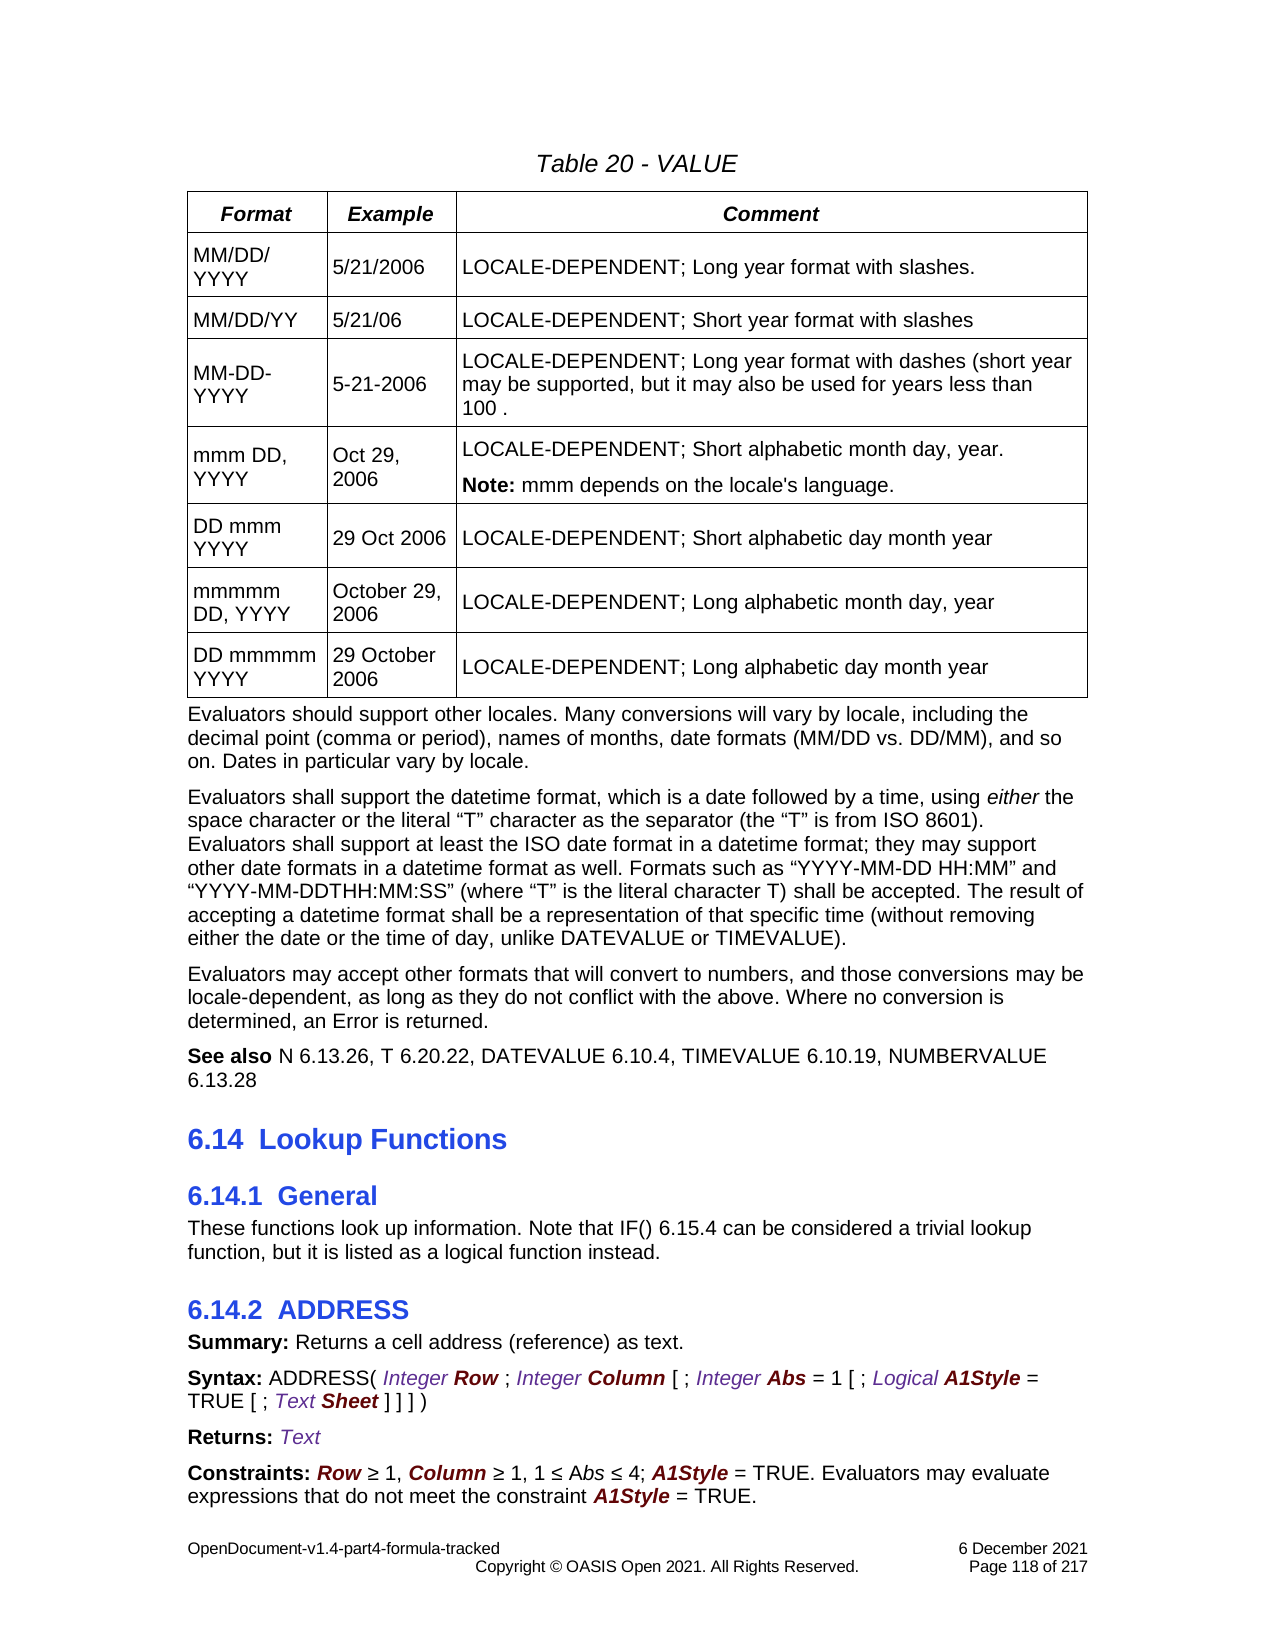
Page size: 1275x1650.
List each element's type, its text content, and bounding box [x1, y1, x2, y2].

table_cell 29 Oct 2006 [328, 504, 456, 567]
text Evaluators may accept other formats that will convert to numbers, and those conversions may be locale-dependent, as long as they do not conflict with the above. Where no conversion is determined, an Error is returned. [187, 962, 1088, 1033]
subtitle ADDRESS [187, 1295, 1088, 1325]
table_cell MM/DD/YY [188, 297, 327, 337]
subtitle General [187, 1181, 1088, 1211]
table_cell MM/DD/YYYY [188, 233, 327, 296]
table_cell DD mmm YYYY [188, 504, 327, 567]
text Summary: Returns a cell address (reference) as text. [187, 1331, 1088, 1354]
subtitle Lookup Functions [187, 1123, 1088, 1156]
text See also N 6.13.26, T 6.20.22, DATEVALUE 6.10.4, TIMEVALUE 6.10.19, NUMBERVALUE 6.13.28 [187, 1045, 1088, 1092]
table_cell mmmmm DD, YYYY [188, 568, 327, 632]
table_cell LOCALE-DEPENDENT; Long year format with dashes (short year may be supported, but it may also be used for years less than 100 . [457, 339, 1087, 426]
table_cell MM-DD-YYYY [188, 339, 327, 426]
table_header Comment [457, 192, 1087, 232]
table_cell DD mmmmm YYYY [188, 633, 327, 697]
table_cell LOCALE-DEPENDENT; Long alphabetic month day, year [457, 568, 1087, 632]
table_cell Oct 29, 2006 [328, 427, 456, 502]
table_cell LOCALE-DEPENDENT; Long year format with slashes. [457, 233, 1087, 296]
table_header Example [328, 192, 456, 232]
table_cell mmm DD, YYYY [188, 427, 327, 502]
table_cell 5/21/2006 [328, 233, 456, 296]
text Evaluators shall support the datetime format, which is a date followed by a time, using either the space character or the literal “T” character as the separator (the “T” is from ISO 8601). Evaluators shall support at least the ISO date format in a datetime format; they may support other date formats in a datetime format as well. Formats such as “YYYY-MM-DD HH:MM” and “YYYY-MM-DDTHH:MM:SS” (where “T” is the literal character T) shall be accepted. The result of accepting a datetime format shall be a representation of that specific time (without removing either the date or the time of day, unlike DATEVALUE or TIMEVALUE). [187, 785, 1088, 950]
text Returns: Text [187, 1426, 1088, 1449]
table_cell LOCALE-DEPENDENT; Long alphabetic day month year [457, 633, 1087, 697]
table_cell LOCALE-DEPENDENT; Short alphabetic month day, year. Note: mmm depends on the locale's language. [457, 427, 1087, 502]
text Syntax: ADDRESS( Integer Row ; Integer Column [ ; Integer Abs = 1 [ ; Logical A1Style = TRUE [ ; Text Sheet ] ] ] ) [187, 1366, 1088, 1413]
table_cell October 29, 2006 [328, 568, 456, 632]
table_header Format [188, 192, 327, 232]
text These functions look up information. Note that IF() 6.15.4 can be considered a trivial lookup function, but it is listed as a logical function instead. [187, 1217, 1088, 1264]
table_cell 29 October 2006 [328, 633, 456, 697]
table_cell LOCALE-DEPENDENT; Short alphabetic day month year [457, 504, 1087, 567]
text Table 20 - VALUE [187, 150, 1088, 178]
table_cell 5-21-2006 [328, 339, 456, 426]
text Evaluators should support other locales. Many conversions will vary by locale, including the decimal point (comma or period), names of months, date formats (MM/DD vs. DD/MM), and so on. Dates in particular vary by locale. [187, 703, 1088, 773]
table_cell LOCALE-DEPENDENT; Short year format with slashes [457, 297, 1087, 337]
table_cell 5/21/06 [328, 297, 456, 337]
text Constraints: Row ≥ 1, Column ≥ 1, 1 ≤ Abs ≤ 4; A1Style = TRUE. Evaluators may evaluate expressions that do not meet the constraint A1Style = TRUE. [187, 1461, 1088, 1508]
